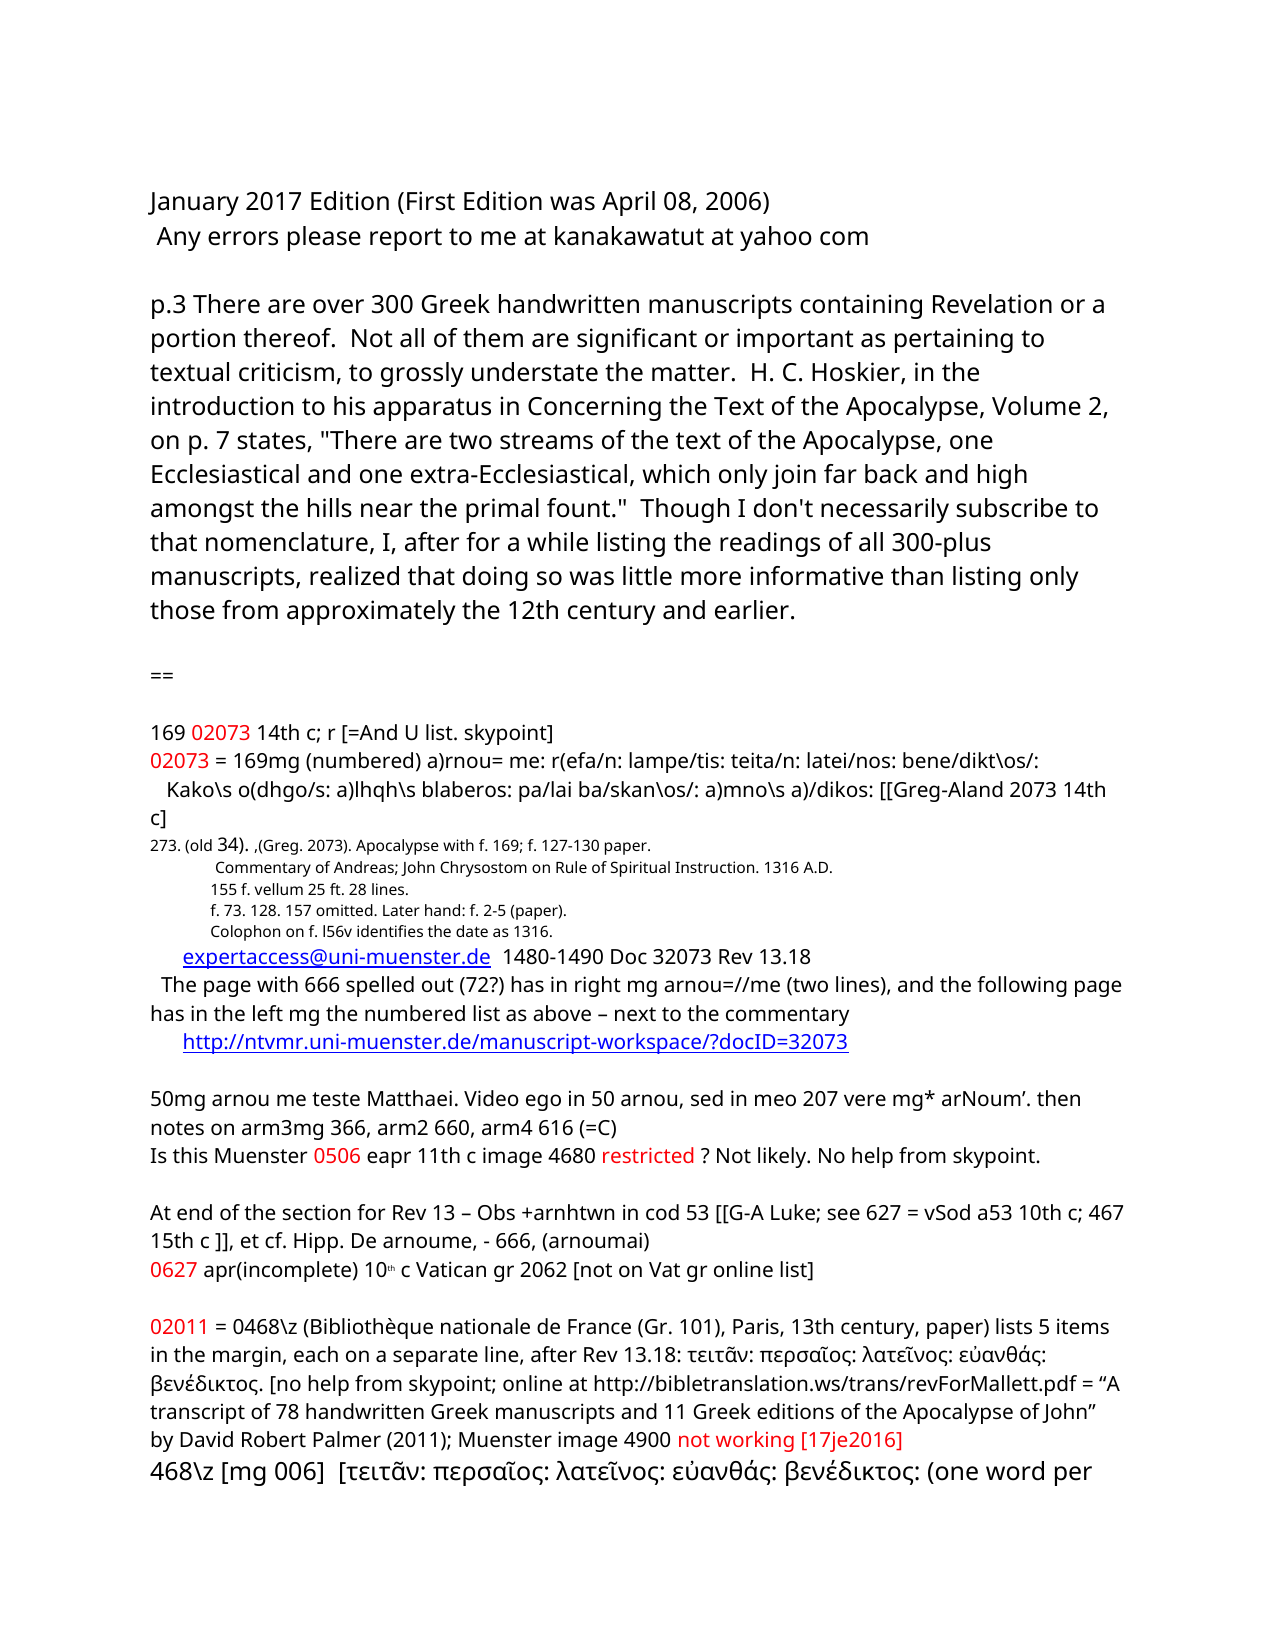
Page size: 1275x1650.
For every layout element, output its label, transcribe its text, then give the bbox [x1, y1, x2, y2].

text expertaccess@uni-muenster.de 1480-1490 Doc 32073 Rev 13.18 [150, 942, 1125, 971]
text http://ntvmr.uni-muenster.de/manuscript-workspace/?docID=32073 [150, 1027, 1125, 1056]
text == [150, 661, 1125, 689]
text Any errors please report to me at kanakawatut at yahoo com [150, 218, 1125, 252]
text January 2017 Edition (First Edition was April 08, 2006) [150, 184, 1125, 218]
text f. 73. 128. 157 omitted. Later hand: f. 2-5 (paper). [210, 899, 1125, 921]
text Is this Muenster 0506 eapr 11th c image 4680 restricted ? Not likely. No help from skypoint. [150, 1141, 1125, 1169]
text 02073 = 169mg (numbered) a)rnou= me: r(efa/n: lampe/tis: teita/n: latei/nos: bene/dikt\os/: [150, 746, 1125, 775]
text 468\z [mg 006] [τειτᾶν: περσαῖος: λατεῖνος: εὐανθάς: βενέδικτος: (one word per [150, 1454, 1125, 1488]
text p.3 There are over 300 Greek handwritten manuscripts containing Revelation or a portion thereof. Not all of them are significant or important as pertaining to textual criticism, to grossly understate the matter. H. C. Hoskier, in the introduction to his apparatus in Concerning the Text of the Apocalypse, Volume 2, on p. 7 states, "There are two streams of the text of the Apocalypse, one Ecclesiastical and one extra-Ecclesiastical, which only join far back and high amongst the hills near the primal fount." Though I don't necessarily subscribe to that nomenclature, I, after for a while listing the readings of all 300-plus manuscripts, realized that doing so was little more informative than listing only those from approximately the 12th century and earlier. [150, 286, 1125, 627]
text 155 f. vellum 25 ft. 28 lines. [210, 878, 1125, 899]
text 273. (old 34). ,(Greg. 2073). Apocalypse with f. 169; f. 127-130 paper. [150, 832, 1125, 857]
text 50mg arnou me teste Matthaei. Video ego in 50 arnou, sed in meo 207 vere mg* arNoum’. then notes on arm3mg 366, arm2 660, arm4 616 (=C) [150, 1084, 1125, 1141]
text Kako\s o(dhgo/s: a)lhqh\s blaberos: pa/lai ba/skan\os/: a)mno\s a)/dikos: [[Greg-Aland 2073 14th c] [150, 775, 1125, 832]
text At end of the section for Rev 13 – Obs +arnhtwn in cod 53 [[G-A Luke; see 627 = vSod a53 10th c; 467 15th c ]], et cf. Hipp. De arnoume, - 666, (arnoumai) [150, 1198, 1125, 1255]
text 02011 = 0468\z (Bibliothèque nationale de France (Gr. 101), Paris, 13th century, paper) lists 5 items in the margin, each on a separate line, after Rev 13.18: τειτᾶν: περσαῖος: λατεῖνος: εὐανθάς: βενέδικτος. [no help from skypoint; online at http://bibletranslation.ws/trans/revForMallett.pdf = “A transcript of 78 handwritten Greek manuscripts and 11 Greek editions of the Apocalypse of John” by David Robert Palmer (2011); Muenster image 4900 not working [17je2016] [150, 1312, 1125, 1454]
text The page with 666 spelled out (72?) has in right mg arnou=//me (two lines), and the following page has in the left mg the numbered list as above – next to the commentary [150, 971, 1125, 1027]
text 0627 apr(incomplete) 10th c Vatican gr 2062 [not on Vat gr online list] [150, 1255, 1125, 1283]
text Colophon on f. l56v identifies the date as 1316. [210, 921, 1125, 942]
text 169 02073 14th c; r [=And U list. skypoint] [150, 718, 1125, 746]
text Commentary of Andreas; John Chrysostom on Rule of Spiritual Instruction. 1316 A.D. [150, 857, 1125, 878]
